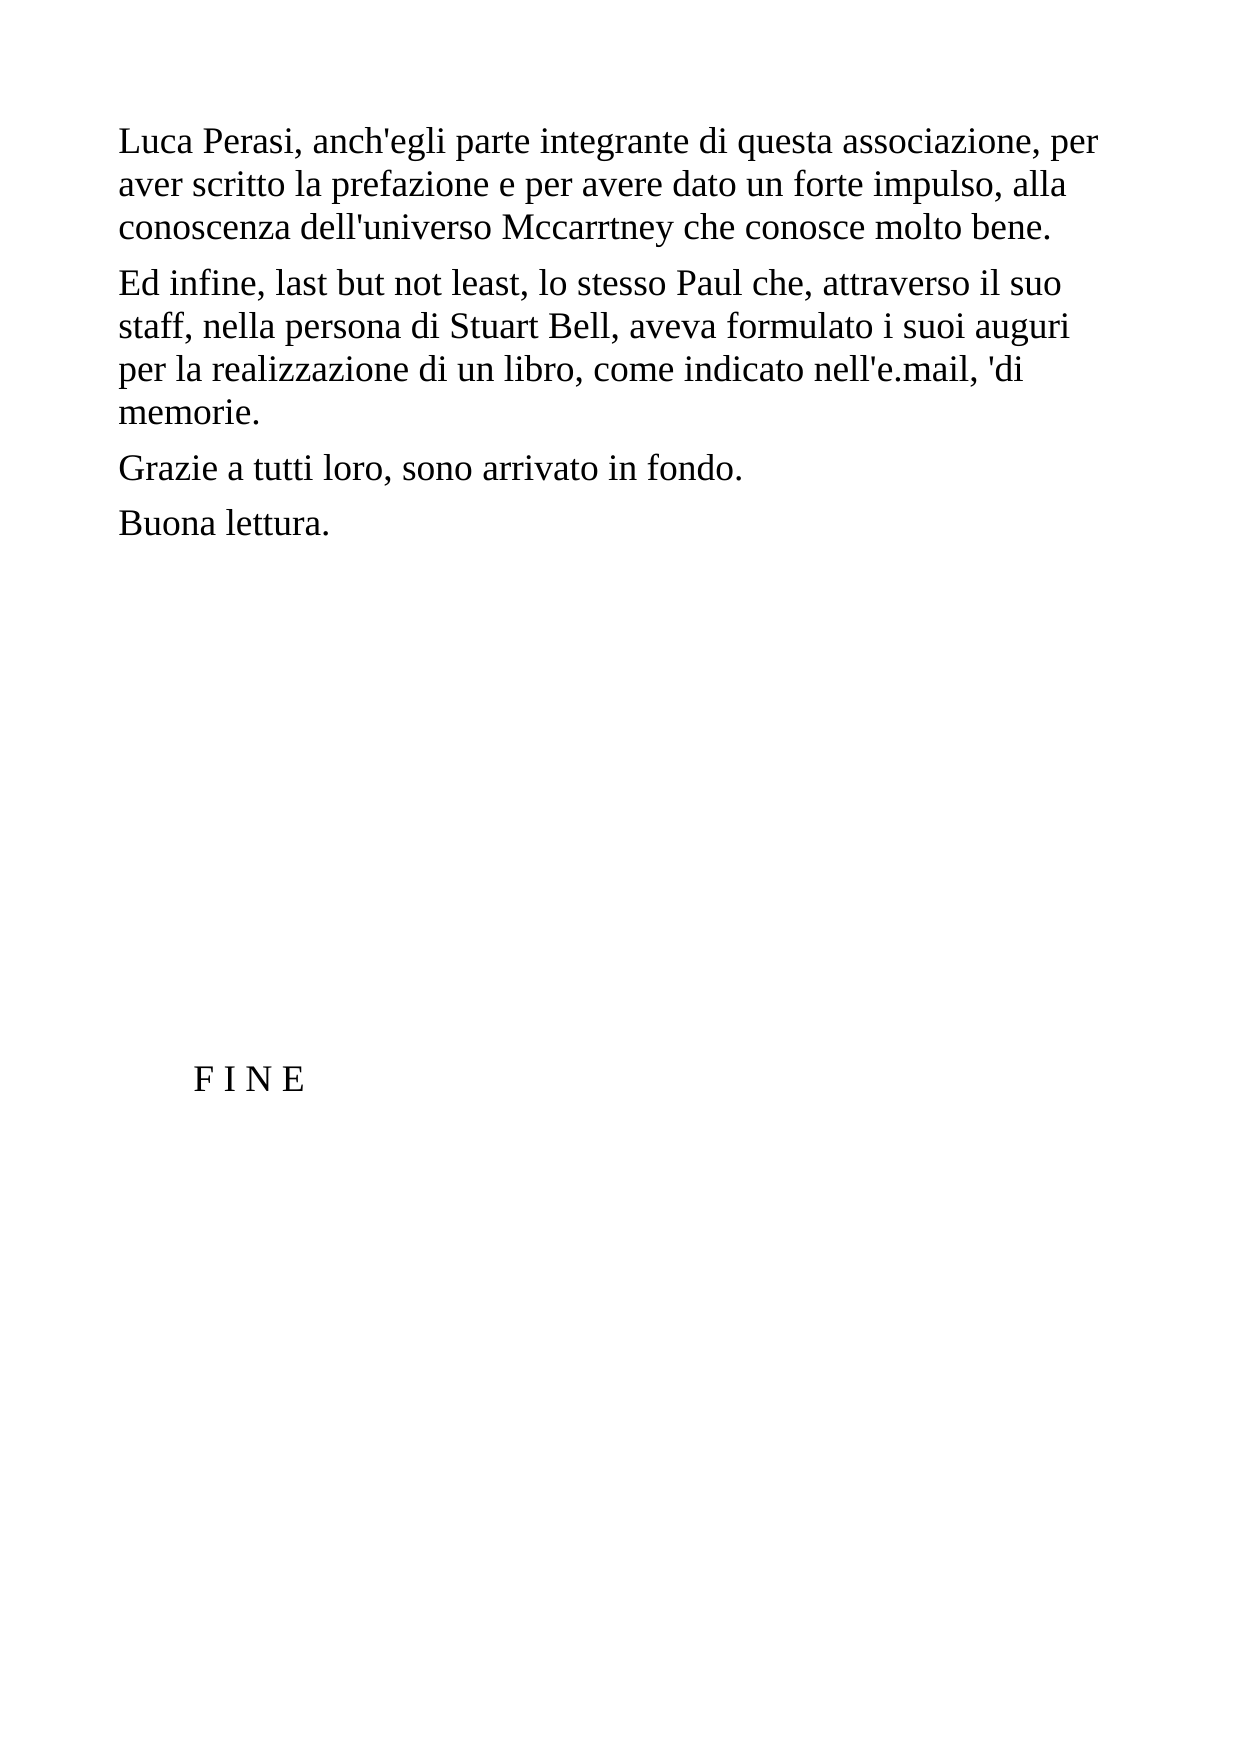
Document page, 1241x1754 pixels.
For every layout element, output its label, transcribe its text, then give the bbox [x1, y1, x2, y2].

text Buona lettura. [118, 501, 1122, 544]
text Ed infine, last but not least, lo stesso Paul che, attraverso il suo staff, nella persona di Stuart Bell, aveva formulato i suoi auguri per la realizzazione di un libro, come indicato nell'e.mail, 'di memorie. [118, 260, 1122, 432]
text F I N E [118, 1057, 1122, 1100]
text Grazie a tutti loro, sono arrivato in fondo. [118, 445, 1122, 488]
text Luca Perasi, anch'egli parte integrante di questa associazione, per aver scritto la prefazione e per avere dato un forte impulso, alla conoscenza dell'universo Mccarrtney che conosce molto bene. [118, 118, 1122, 247]
